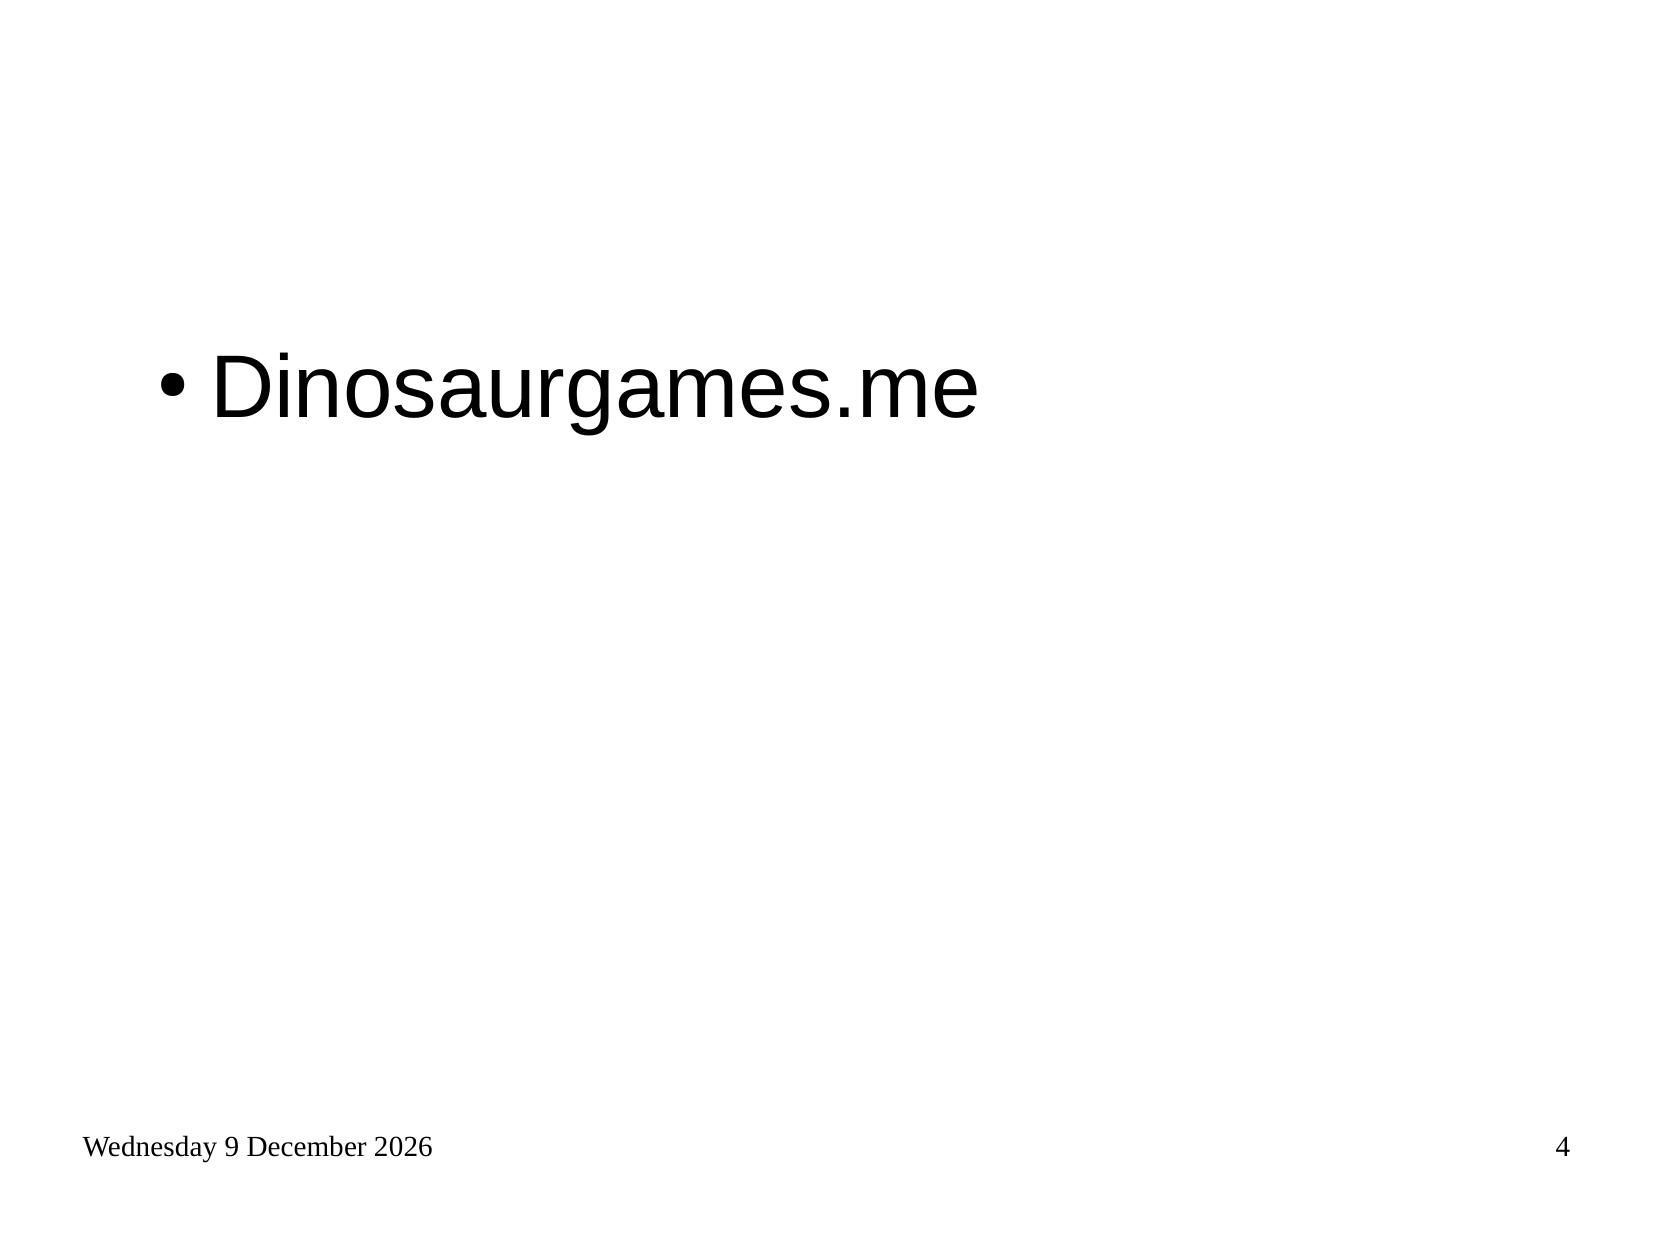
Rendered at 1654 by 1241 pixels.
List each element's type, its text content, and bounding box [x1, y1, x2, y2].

list Dinosaurgames.me [139, 336, 1594, 809]
